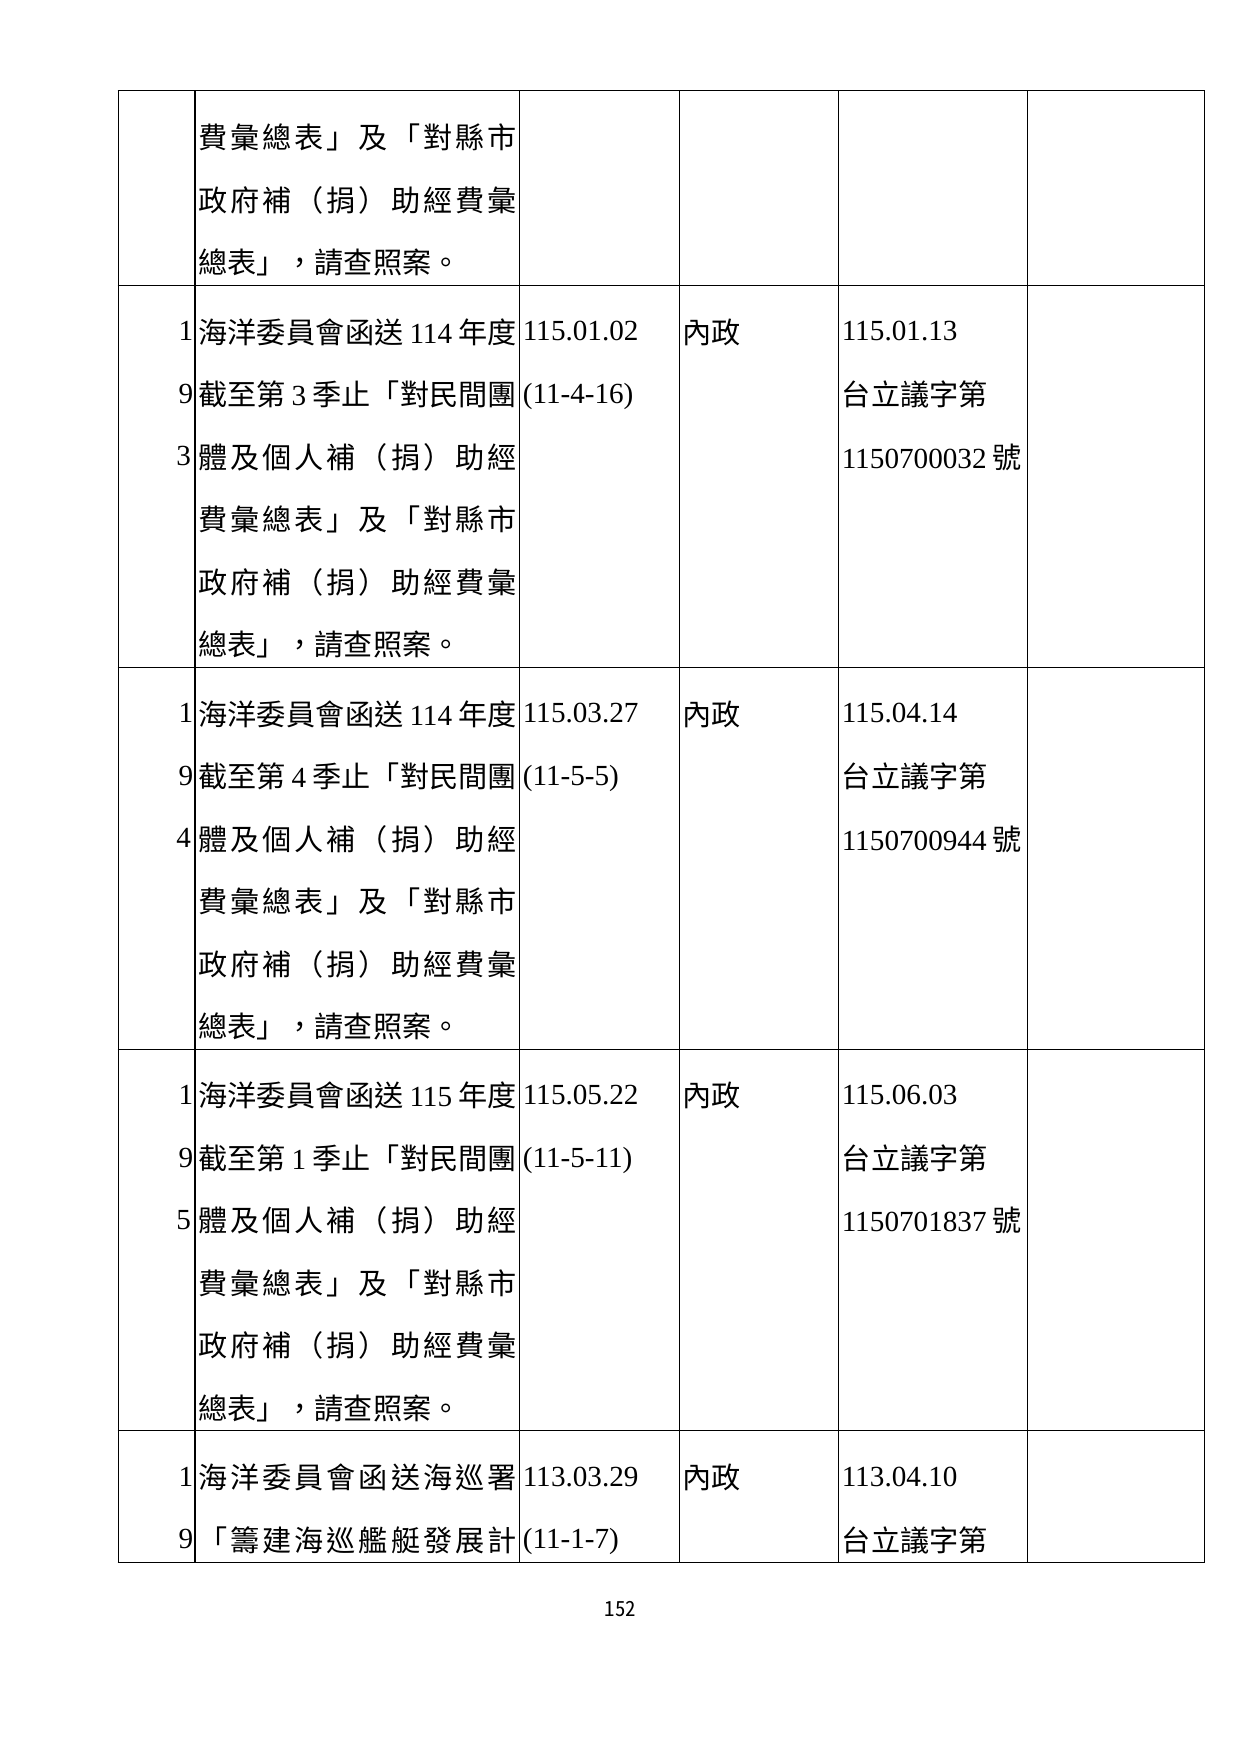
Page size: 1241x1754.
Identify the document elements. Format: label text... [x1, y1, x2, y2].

table_cell 內政 [680, 286, 838, 667]
table_cell [1028, 1050, 1204, 1430]
table_cell [1028, 286, 1204, 667]
table_cell 115.04.14 台立議字第1150700944號 [839, 668, 1027, 1048]
table_cell [839, 91, 1027, 285]
table_cell [1028, 1431, 1204, 1562]
table_cell 113.04.10 台立議字第 [839, 1431, 1027, 1562]
table_cell [119, 1050, 194, 1430]
table_cell [680, 91, 838, 285]
table_cell 費彙總表」及「對縣市政府補（捐）助經費彙總表」，請查照案。 [196, 91, 519, 285]
table_cell 海洋委員會函送海巡署「籌建海巡艦艇發展計 [196, 1431, 519, 1562]
table_cell 113.03.29 (11-1-7) [520, 1431, 679, 1562]
table_cell [119, 668, 194, 1048]
table_cell 內政 [680, 668, 838, 1048]
table_cell 115.05.22 (11-5-11) [520, 1050, 679, 1430]
table_cell 海洋委員會函送114年度截至第3季止「對民間團體及個人補（捐）助經費彙總表」及「對縣市政府補（捐）助經費彙總表」，請查照案。 [196, 286, 519, 667]
table_cell [1028, 91, 1204, 285]
table_cell 內政 [680, 1431, 838, 1562]
table_cell 115.06.03 台立議字第1150701837號 [839, 1050, 1027, 1430]
table_cell [119, 286, 194, 667]
table_cell [1028, 668, 1204, 1048]
table_cell 內政 [680, 1050, 838, 1430]
table_cell 海洋委員會函送114年度截至第4季止「對民間團體及個人補（捐）助經費彙總表」及「對縣市政府補（捐）助經費彙總表」，請查照案。 [196, 668, 519, 1048]
table_cell 115.01.02 (11-4-16) [520, 286, 679, 667]
table_cell 115.03.27 (11-5-5) [520, 668, 679, 1048]
table_cell 海洋委員會函送115年度截至第1季止「對民間團體及個人補（捐）助經費彙總表」及「對縣市政府補（捐）助經費彙總表」，請查照案。 [196, 1050, 519, 1430]
table_cell [520, 91, 679, 285]
table_cell [119, 91, 194, 285]
table_cell 115.01.13 台立議字第 1150700032號 [839, 286, 1027, 667]
table_cell [119, 1431, 194, 1562]
